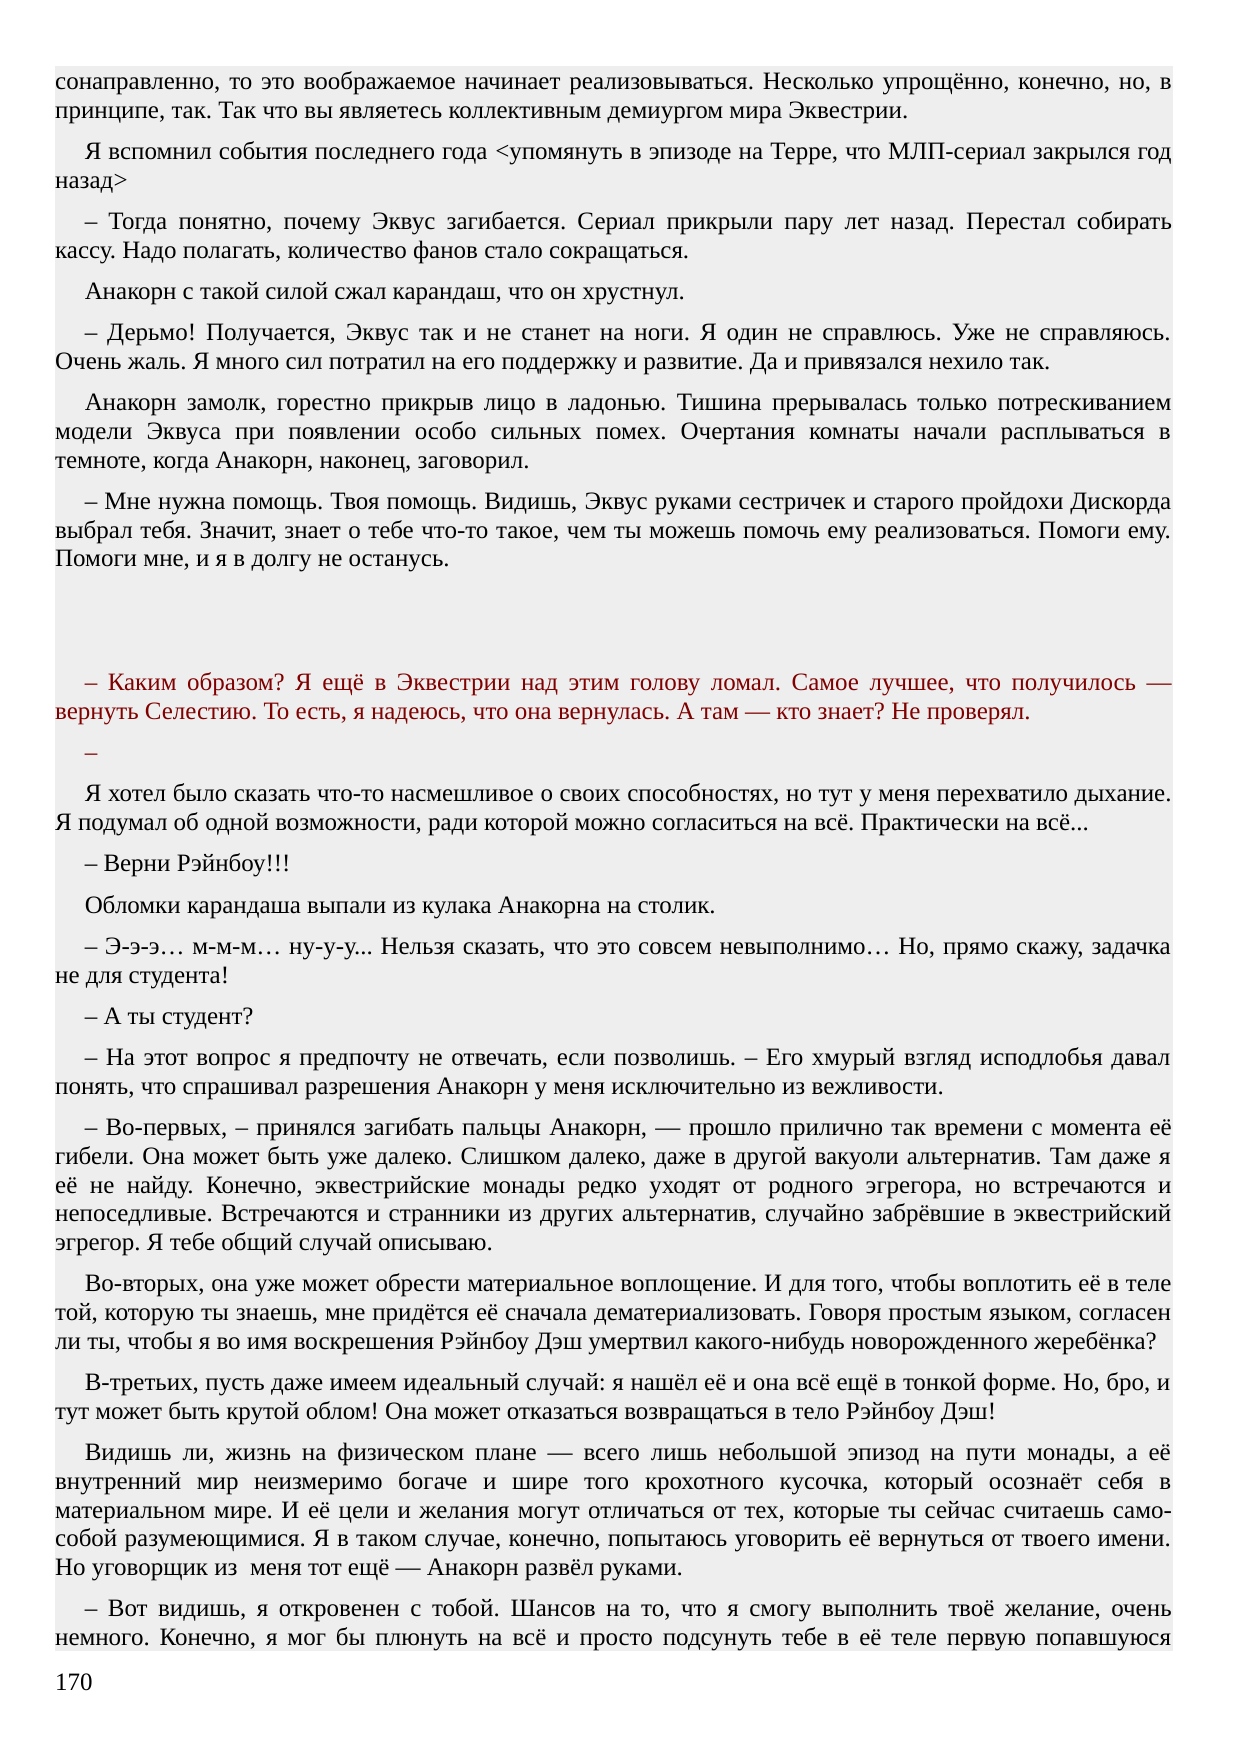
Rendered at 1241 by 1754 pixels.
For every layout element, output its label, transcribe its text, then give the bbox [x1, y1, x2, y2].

text Обломки карандаша выпали из кулака Анакорна на столик. [55, 890, 1173, 918]
text – А ты студент? [55, 1001, 1173, 1030]
text Я хотел было сказать что-то насмешливое о своих способностях, но тут у меня перехватило дыхание. Я подумал об одной возможности, ради которой можно согласиться на всё. Практически на всё... [55, 778, 1173, 836]
text – Э-э-э… м-м-м… ну-у-у... Нельзя сказать, что это совсем невыполнимо… Но, прямо скажу, задачка не для студента! [55, 931, 1173, 988]
text Анакорн с такой силой сжал карандаш, что он хрустнул. [55, 276, 1173, 305]
text Я вспомнил события последнего года <упомянуть в эпизоде на Терре, что МЛП-сериал закрылся год назад> [55, 136, 1173, 193]
text – Вот видишь, я откровенен с тобой. Шансов на то, что я смогу выполнить твоё желание, очень немного. Конечно, я мог бы плюнуть на всё и просто подсунуть тебе в её теле первую попавшуюся [55, 1593, 1173, 1651]
text – Дерьмо! Получается, Эквус так и не станет на ноги. Я один не справлюсь. Уже не справляюсь. Очень жаль. Я много сил потратил на его поддержку и развитие. Да и привязался нехило так. [55, 317, 1173, 375]
text – Верни Рэйнбоу!!! [55, 848, 1173, 877]
text – Мне нужна помощь. Твоя помощь. Видишь, Эквус руками сестричек и старого пройдохи Дискорда выбрал тебя. Значит, знает о тебе что-то такое, чем ты можешь помочь ему реализоваться. Помоги ему. Помоги мне, и я в долгу не останусь. [55, 486, 1173, 572]
text Анакорн замолк, горестно прикрыв лицо в ладонью. Тишина прерывалась только потрескиванием модели Эквуса при появлении особо сильных помех. Очертания комнаты начали расплываться в темноте, когда Анакорн, наконец, заговорил. [55, 387, 1173, 473]
text В-третьих, пусть даже имеем идеальный случай: я нашёл её и она всё ещё в тонкой форме. Но, бро, и тут может быть крутой облом! Она может отказаться возвращаться в тело Рэйнбоу Дэш! [55, 1367, 1173, 1425]
text Во-вторых, она уже может обрести материальное воплощение. И для того, чтобы воплотить её в теле той, которую ты знаешь, мне придётся её сначала дематериализовать. Говоря простым языком, согласен ли ты, чтобы я во имя воскрешения Рэйнбоу Дэш умертвил какого-нибудь новорожденного жеребёнка? [55, 1268, 1173, 1355]
text – [55, 737, 1173, 766]
text – Каким образом? Я ещё в Эквестрии над этим голову ломал. Самое лучшее, что получилось — вернуть Селестию. То есть, я надеюсь, что она вернулась. А там — кто знает? Не проверял. [55, 667, 1173, 725]
text Видишь ли, жизнь на физическом плане — всего лишь небольшой эпизод на пути монады, а её внутренний мир неизмеримо богаче и шире того крохотного кусочка, который осознаёт себя в материальном мире. И её цели и желания могут отличаться от тех, которые ты сейчас считаешь само-собой разумеющимися. Я в таком случае, конечно, попытаюсь уговорить её вернуться от твоего имени. Но уговорщик из меня тот ещё — Анакорн развёл руками. [55, 1437, 1173, 1581]
text сонаправленно, то это воображаемое начинает реализовываться. Несколько упрощённо, конечно, но, в принципе, так. Так что вы являетесь коллективным демиургом мира Эквестрии. [55, 66, 1173, 123]
text – Во-первых, – принялся загибать пальцы Анакорн, — прошло прилично так времени с момента её гибели. Она может быть уже далеко. Слишком далеко, даже в другой вакуоли альтернатив. Там даже я её не найду. Конечно, эквестрийские монады редко уходят от родного эгрегора, но встречаются и непоседливые. Встречаются и странники из других альтернатив, случайно забрёвшие в эквестрийский эгрегор. Я тебе общий случай описываю. [55, 1112, 1173, 1256]
text – Тогда понятно, почему Эквус загибается. Сериал прикрыли пару лет назад. Перестал собирать кассу. Надо полагать, количество фанов стало сокращаться. [55, 206, 1173, 263]
text – На этот вопрос я предпочту не отвечать, если позволишь. – Его хмурый взгляд исподлобья давал понять, что спрашивал разрешения Анакорн у меня исключительно из вежливости. [55, 1042, 1173, 1100]
